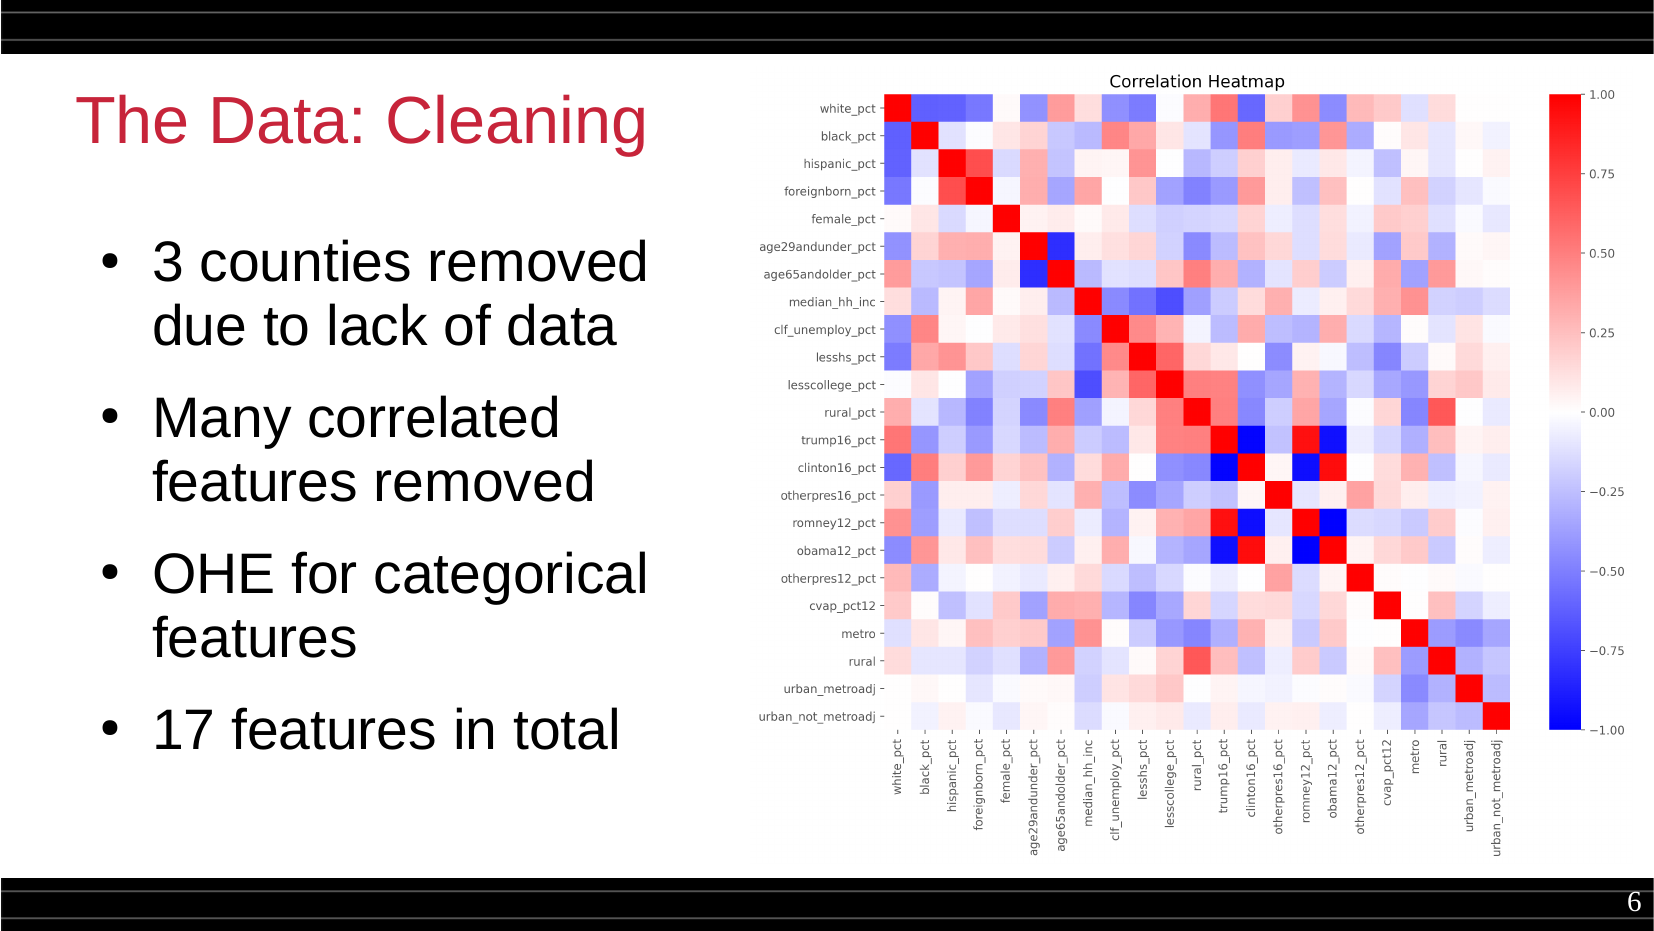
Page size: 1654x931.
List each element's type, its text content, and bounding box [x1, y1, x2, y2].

title The Data: Cleaning [75, 75, 750, 166]
picture [750, 66, 1633, 864]
list 3 counties removed due to lack of data Many correlated features removed OHE for categorical features 17 features in total [82, 230, 736, 766]
picture [1, 878, 1654, 931]
picture [1, 0, 1654, 54]
